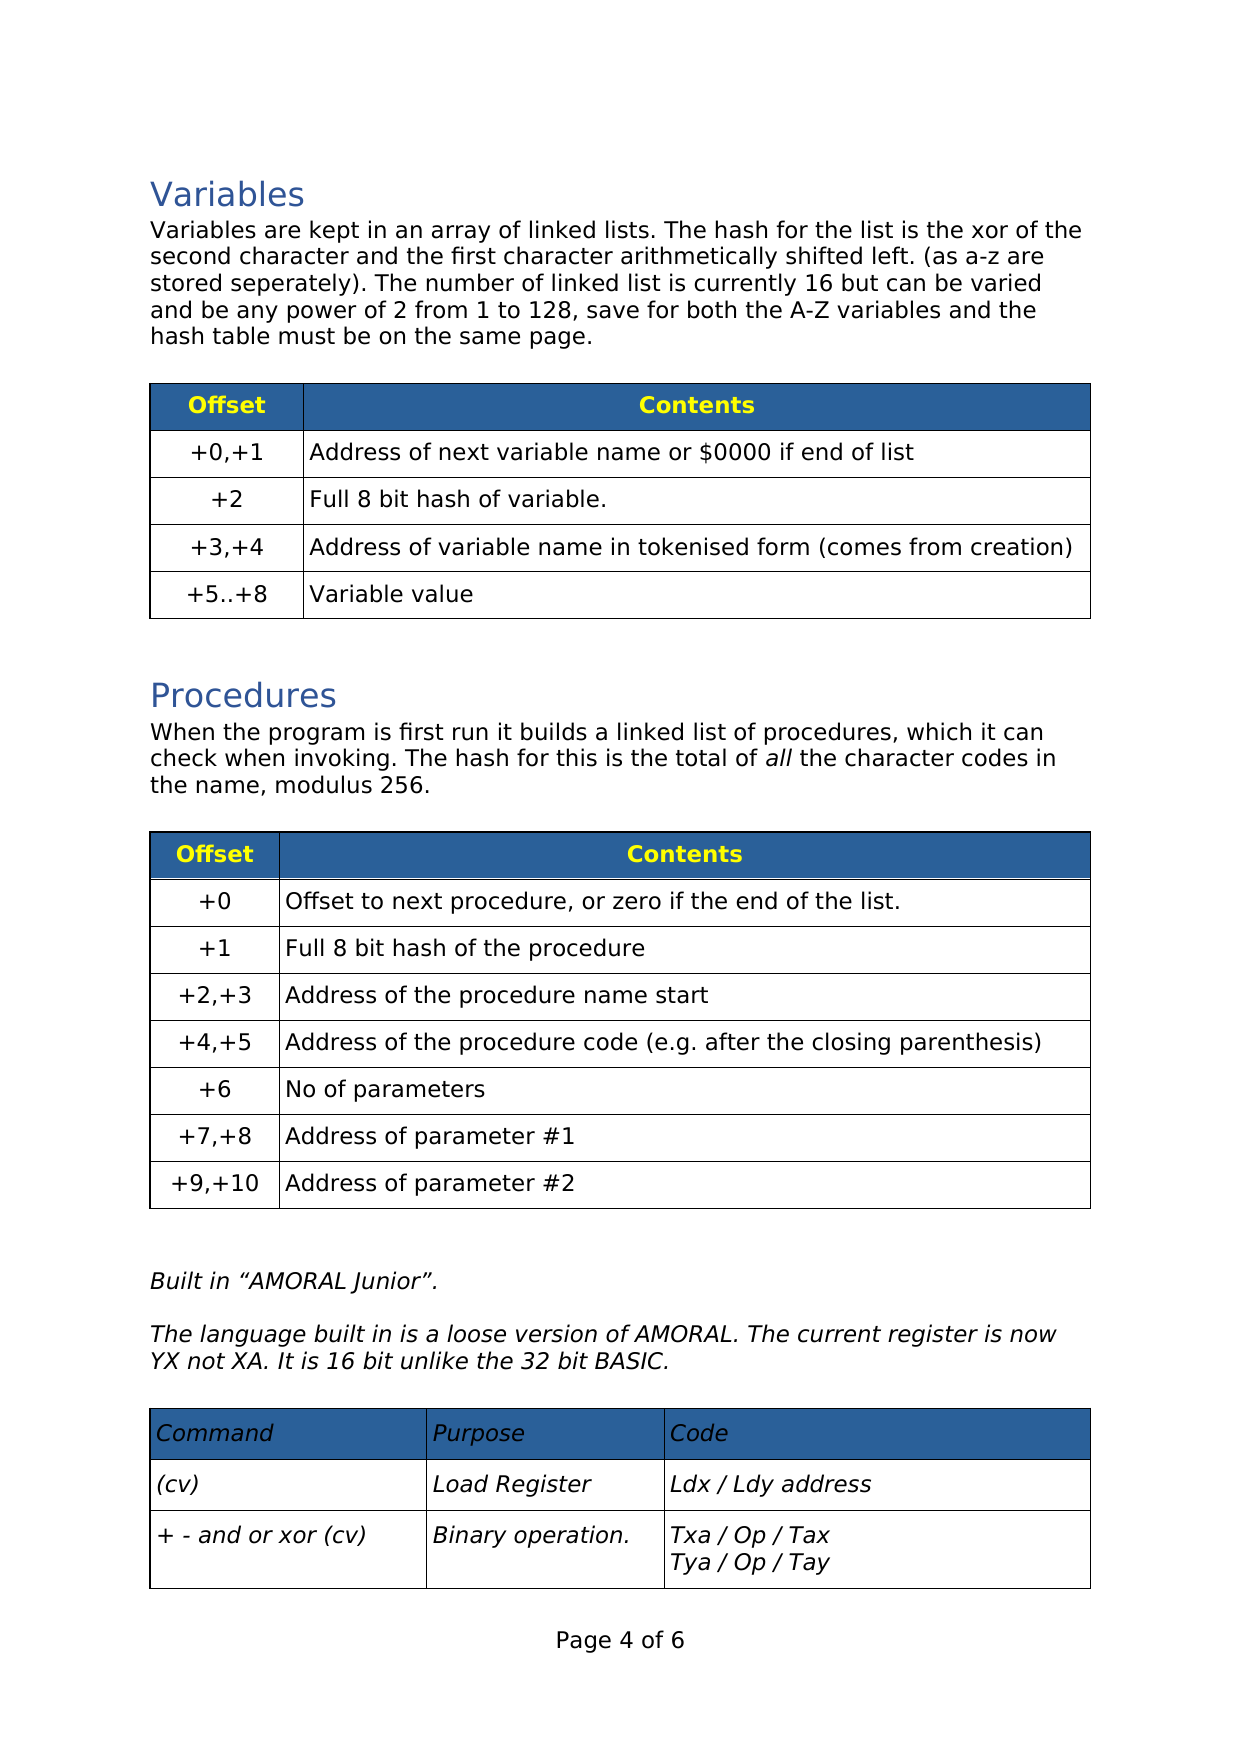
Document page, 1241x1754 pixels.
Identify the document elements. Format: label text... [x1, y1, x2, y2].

table_cell +0 [151, 880, 279, 926]
table_cell Full 8 bit hash of the procedure [280, 927, 1090, 973]
table_cell Address of variable name in tokenised form (comes from creation) [304, 525, 1090, 571]
table_cell Ldx / Ldy address [665, 1460, 1090, 1510]
table_header Code [665, 1409, 1090, 1459]
text The language built in is a loose version of AMORAL. The current register is now YX not XA. It is 16 bit unlike the 32 bit BASIC. [150, 1322, 1090, 1375]
table_cell Variable value [304, 572, 1090, 618]
table_cell + - and or xor (cv) [151, 1511, 426, 1587]
table_cell +5..+8 [151, 572, 303, 618]
table_cell Full 8 bit hash of variable. [304, 478, 1090, 524]
table_header Offset [151, 384, 303, 430]
table_cell No of parameters [280, 1068, 1090, 1114]
table_cell Address of the procedure name start [280, 974, 1090, 1020]
table_cell +2 [151, 478, 303, 524]
table_cell +1 [151, 927, 279, 973]
table_cell Load Register [427, 1460, 664, 1510]
table_cell +7,+8 [151, 1115, 279, 1161]
text Variables are kept in an array of linked lists. The hash for the list is the xor of the second character and the first character arithmetically shifted left. (as a-z are stored seperately). The number of linked list is currently 16 but can be varied and be any power of 2 from 1 to 128, save for both the A-Z variables and the hash table must be on the same page. [144, 211, 1096, 350]
table_cell +4,+5 [151, 1021, 279, 1067]
table_cell +3,+4 [151, 525, 303, 571]
table_header Purpose [427, 1409, 664, 1459]
table_cell +9,+10 [151, 1162, 279, 1208]
table_cell Address of parameter #1 [280, 1115, 1090, 1161]
table_cell Txa / Op / Tax Tya / Op / Tay [665, 1511, 1090, 1587]
text Built in “AMORAL Junior”. [150, 1268, 1090, 1295]
subtitle Procedures [150, 677, 1090, 713]
table_cell +6 [151, 1068, 279, 1114]
table_cell Address of the procedure code (e.g. after the closing parenthesis) [280, 1021, 1090, 1067]
subtitle Variables [150, 175, 1090, 211]
table_cell Binary operation. [427, 1511, 664, 1587]
table_header Command [151, 1409, 426, 1459]
table_cell Address of parameter #2 [280, 1162, 1090, 1208]
table_cell +0,+1 [151, 431, 303, 477]
table_header Contents [280, 833, 1090, 878]
table_cell (cv) [151, 1460, 426, 1510]
table_cell Offset to next procedure, or zero if the end of the list. [280, 880, 1090, 926]
table_cell Address of next variable name or $0000 if end of list [304, 431, 1090, 477]
text When the program is first run it builds a linked list of procedures, which it can check when invoking. The hash for this is the total of all the character codes in the name, modulus 256. [144, 713, 1096, 799]
table_header Contents [304, 384, 1090, 430]
table_cell +2,+3 [151, 974, 279, 1020]
table_header Offset [151, 833, 279, 878]
